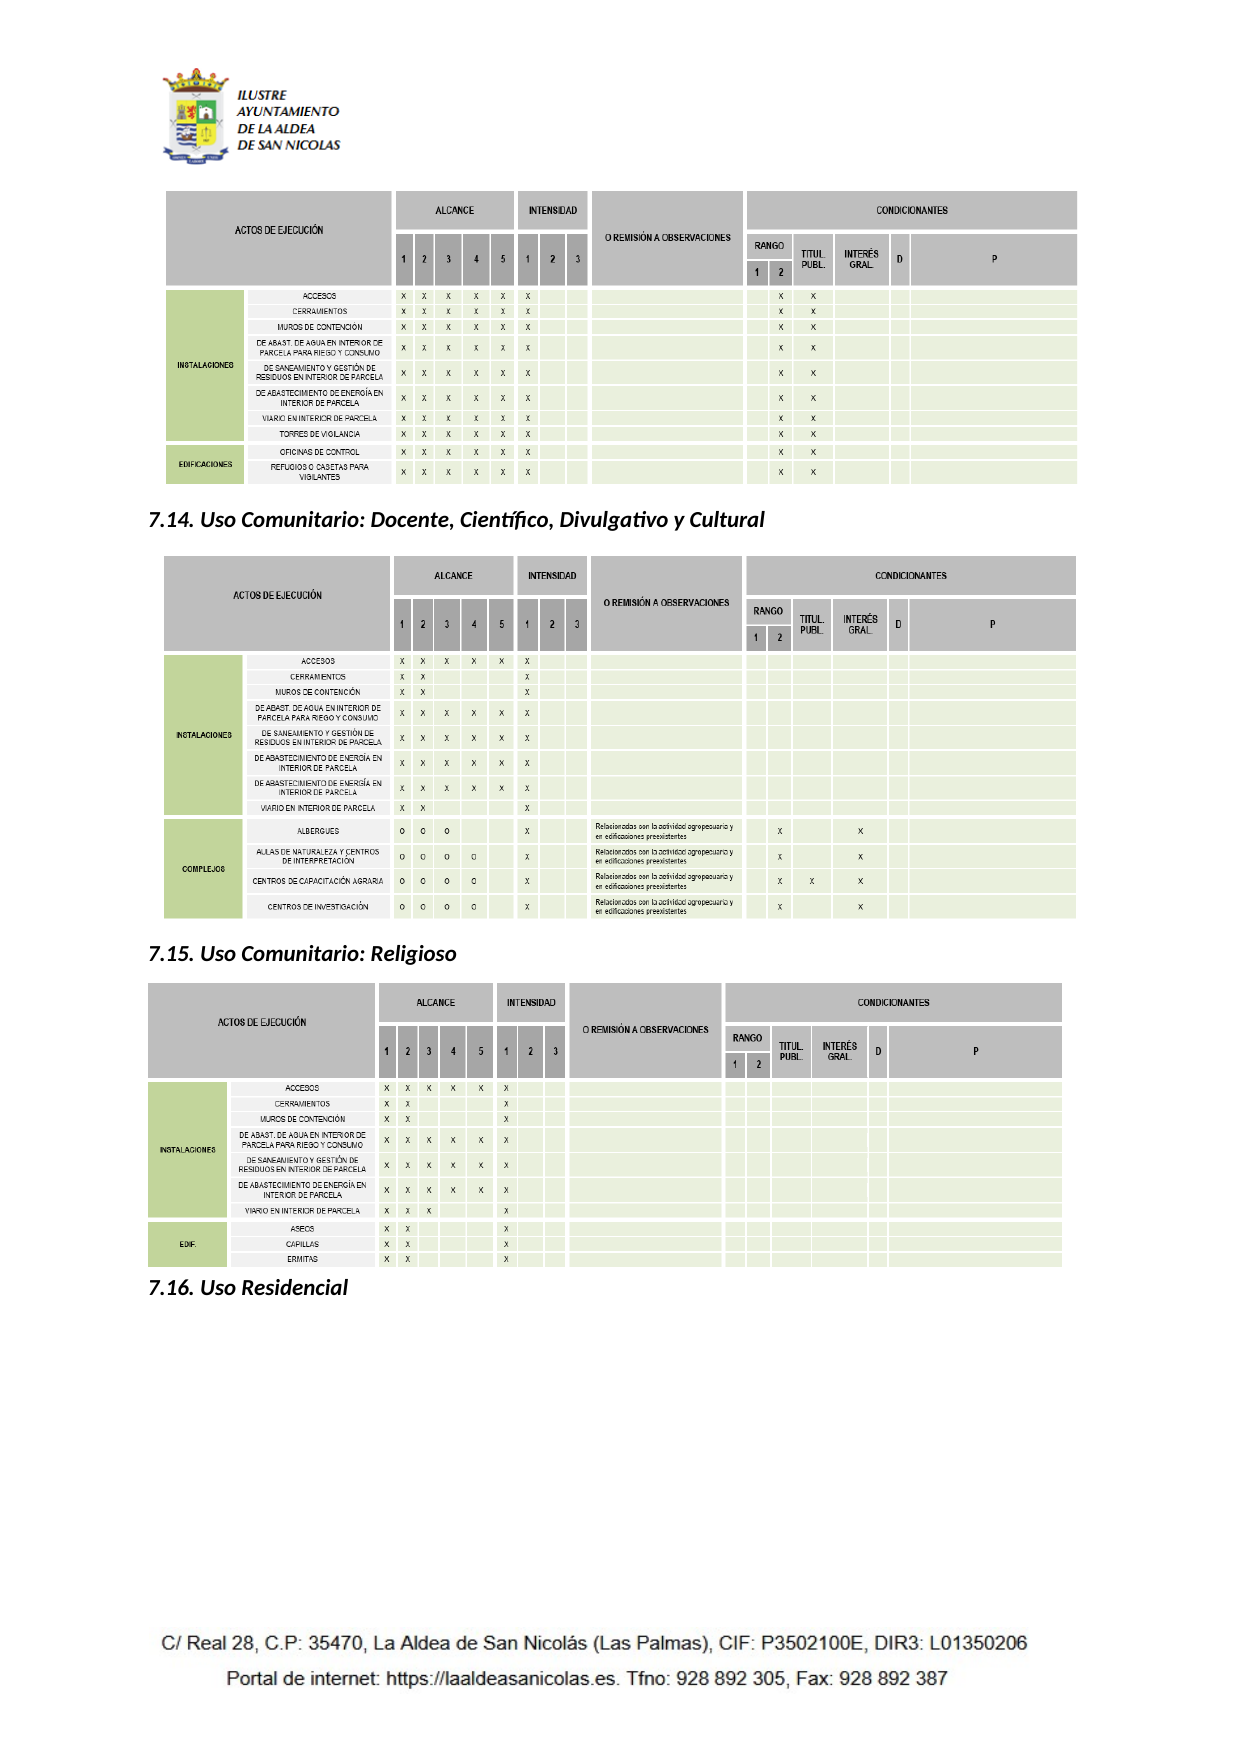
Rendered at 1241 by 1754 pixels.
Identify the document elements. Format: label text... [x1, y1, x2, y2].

picture [148, 981, 1062, 1269]
picture [163, 188, 1077, 485]
text 7.14. Uso Comunitario: Docente, Científico, Divulgativo y Cultural [148, 505, 1093, 533]
picture [149, 1627, 1034, 1694]
text 7.15. Uso Comunitario: Religioso [148, 939, 1093, 967]
picture [163, 555, 1077, 919]
picture [149, 60, 356, 172]
text 7.16. Uso Residencial [148, 1273, 1093, 1302]
